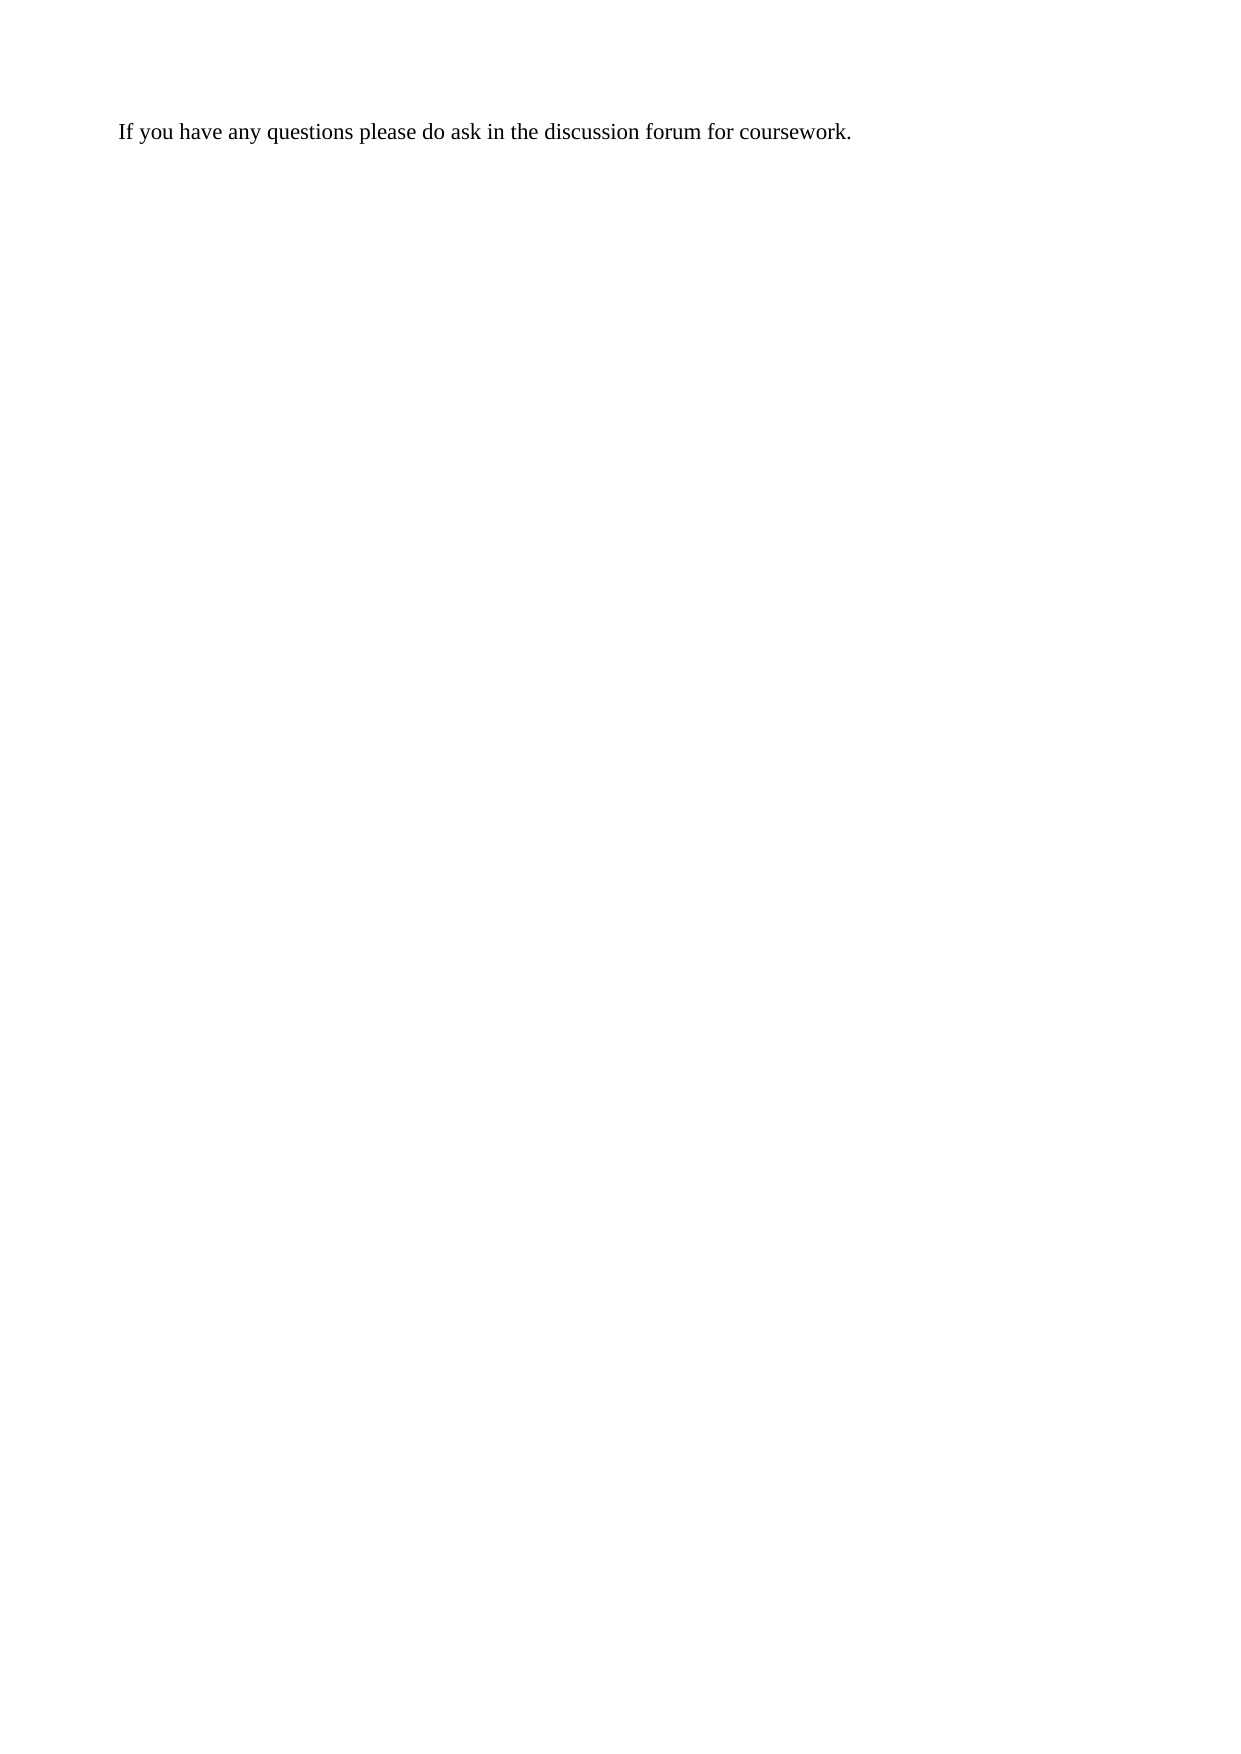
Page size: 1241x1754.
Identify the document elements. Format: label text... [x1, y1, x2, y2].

text If you have any questions please do ask in the discussion forum for coursework. [118, 118, 1122, 144]
